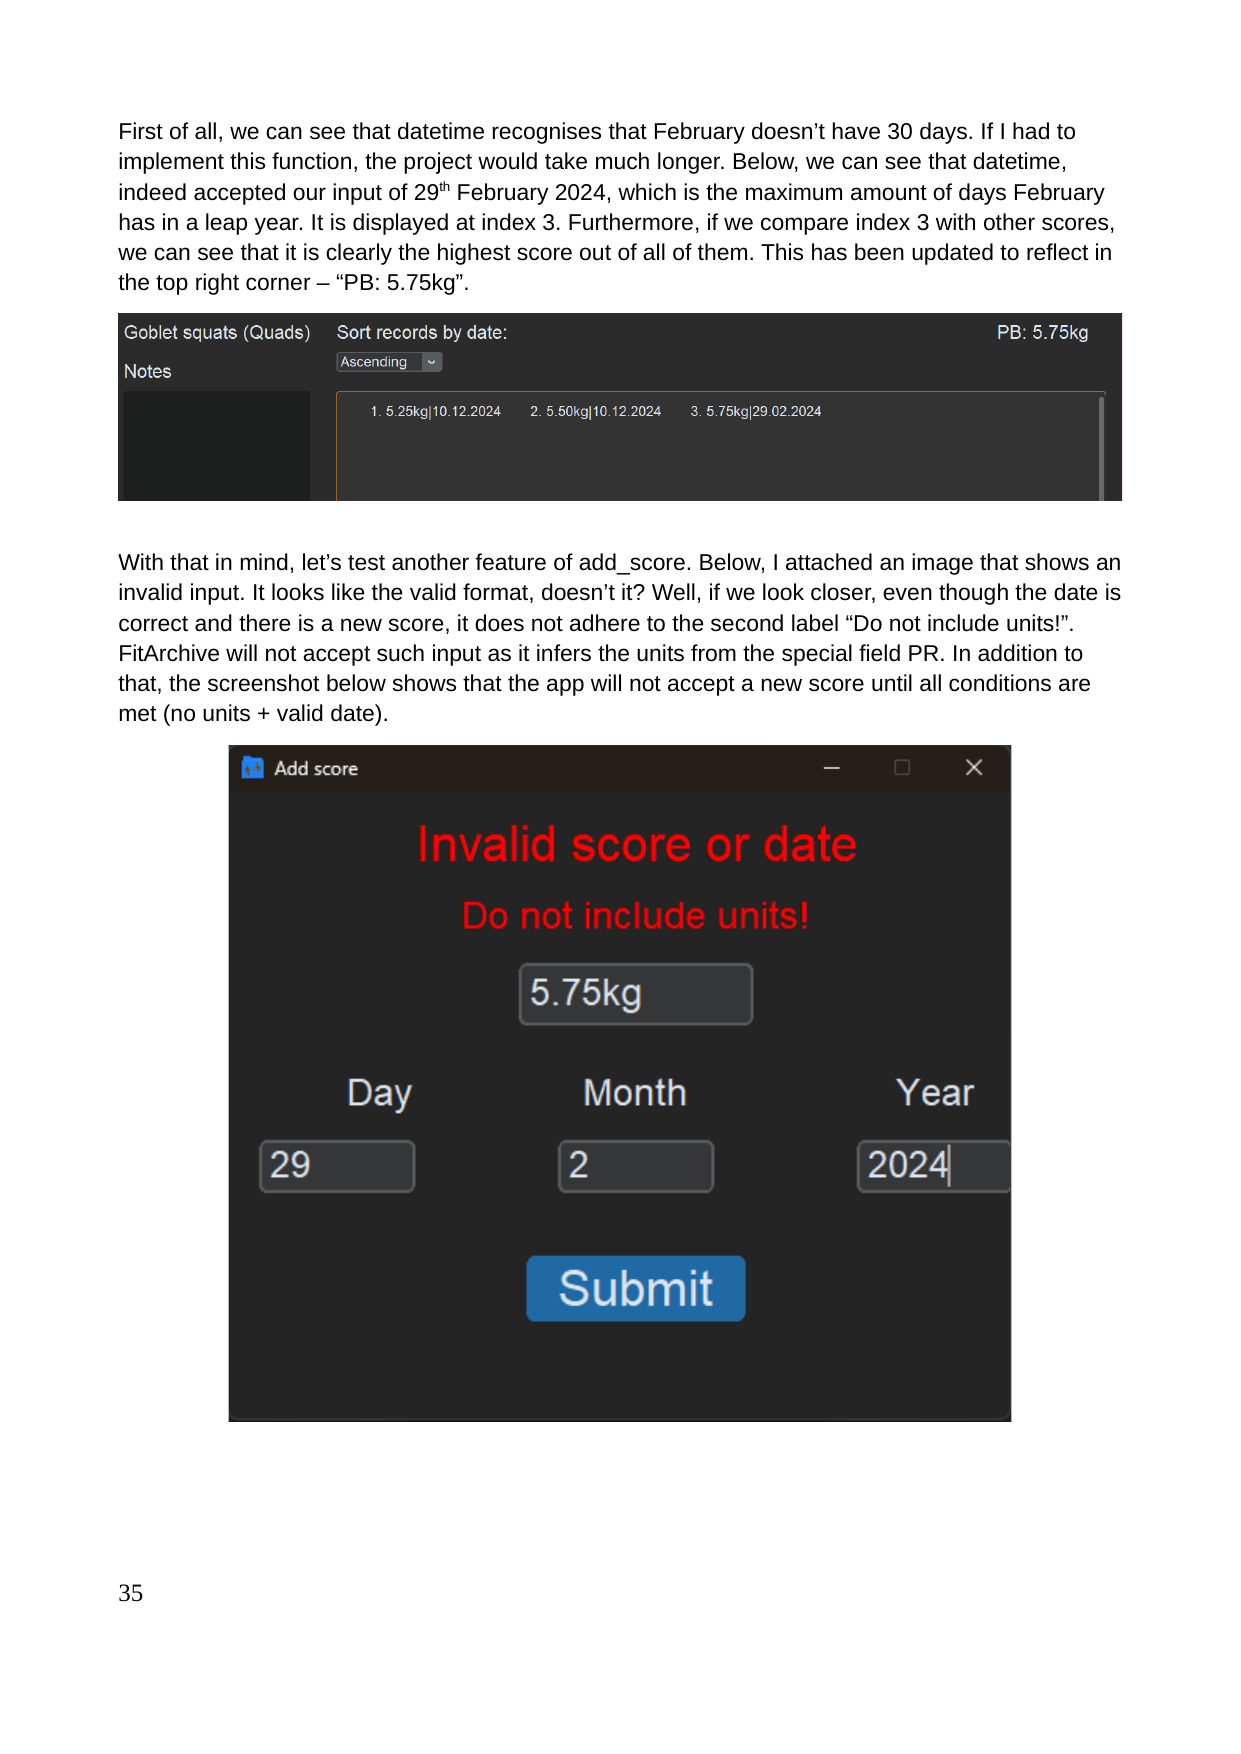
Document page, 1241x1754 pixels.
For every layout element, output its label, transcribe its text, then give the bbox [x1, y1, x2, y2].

text With that in mind, let’s test another feature of add_score. Below, I attached an image that shows an invalid input. It looks like the valid format, doesn’t it? Well, if we look closer, even though the date is correct and there is a new score, it does not adhere to the second label “Do not include units!”. FitArchive will not accept such input as it infers the units from the special field PR. In addition to that, the screenshot below shows that the app will not accept a new score until all conditions are met (no units + valid date). [118, 549, 1122, 726]
text First of all, we can see that datetime recognises that February doesn’t have 30 days. If I had to implement this function, the project would take much longer. Below, we can see that datetime, indeed accepted our input of 29th February 2024, which is the maximum amount of days February has in a leap year. It is displayed at index 3. Furthermore, if we compare index 3 with other scores, we can see that it is clearly the highest score out of all of them. This has been updated to reflect in the top right corner – “PB: 5.75kg”. [118, 118, 1122, 296]
picture [118, 313, 1123, 501]
picture [228, 745, 1012, 1422]
